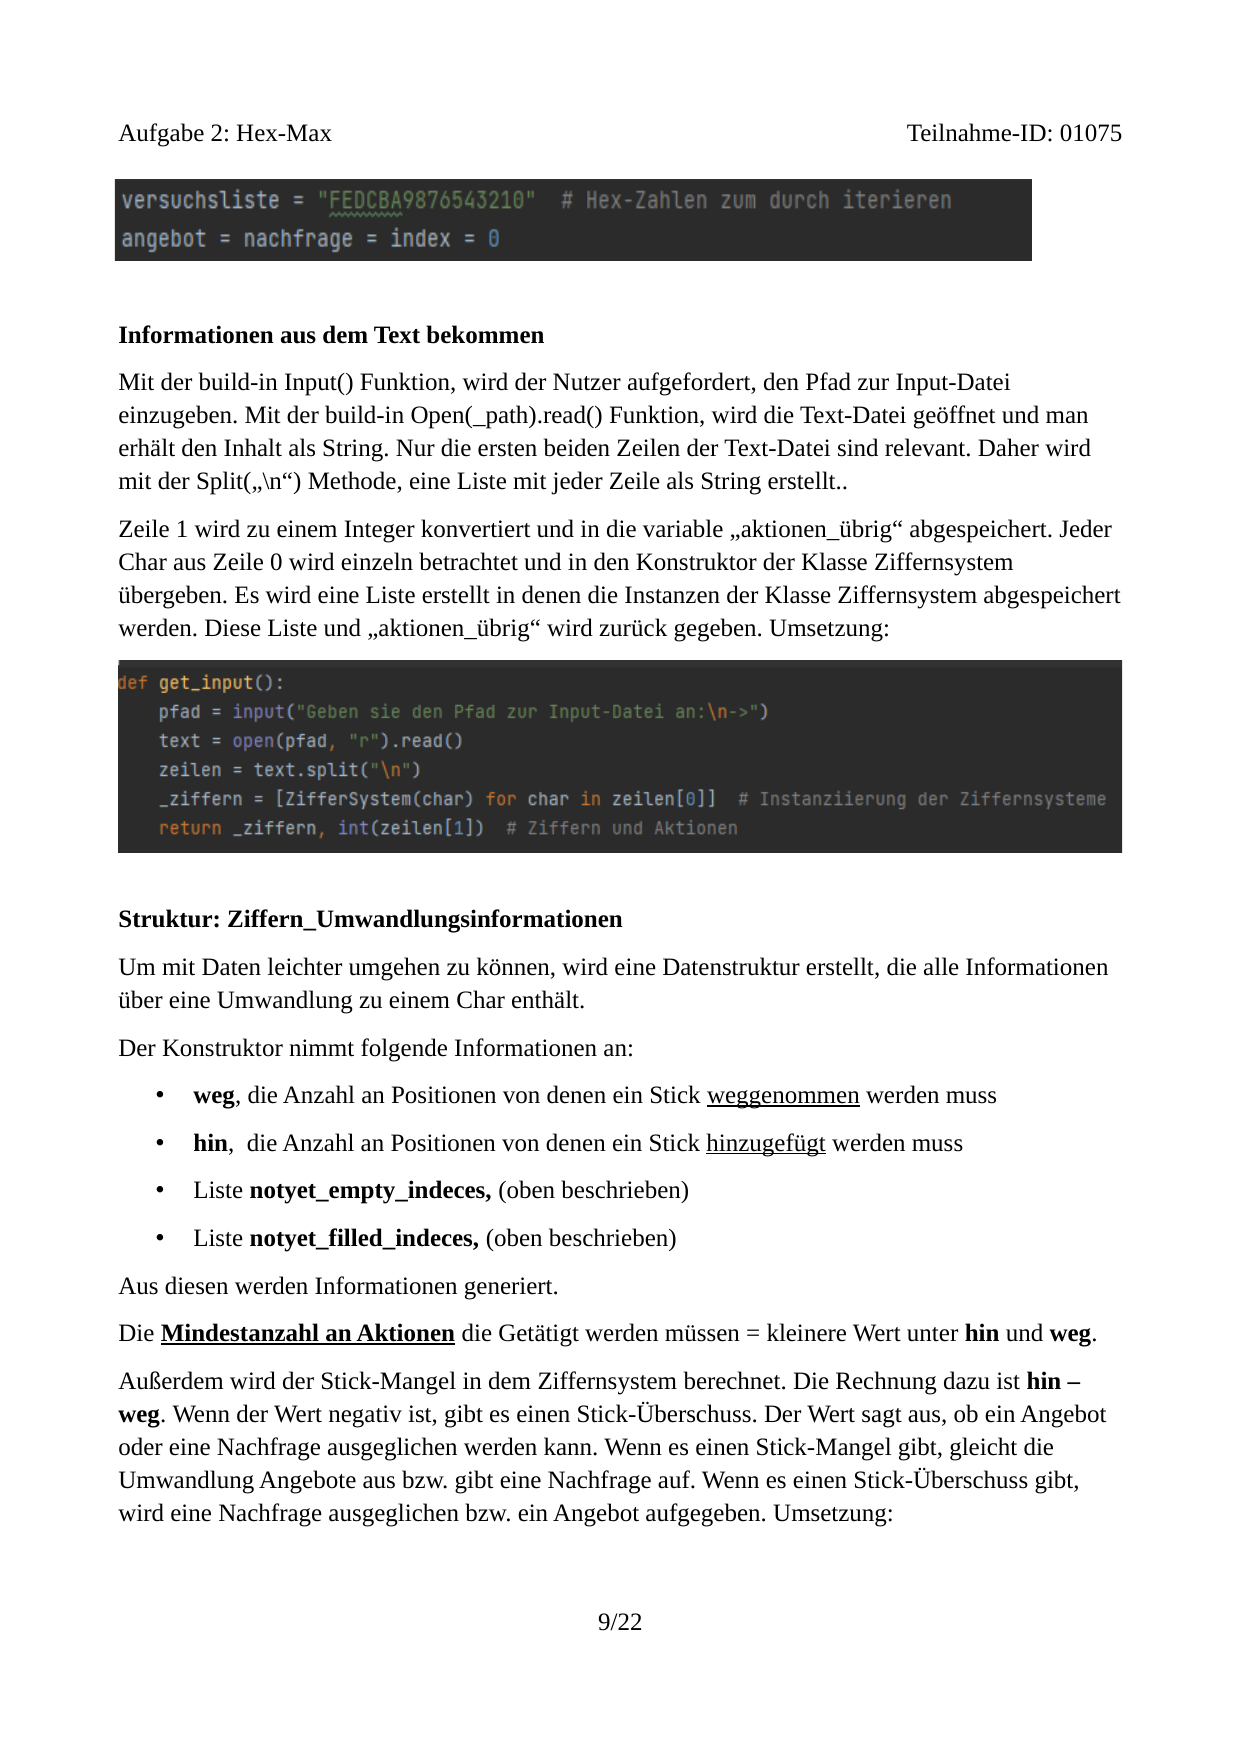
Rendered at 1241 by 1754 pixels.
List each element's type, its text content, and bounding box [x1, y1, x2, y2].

text Um mit Daten leichter umgehen zu können, wird eine Datenstruktur erstellt, die alle Informationen über eine Umwandlung zu einem Char enthält. [118, 952, 1122, 1014]
text Aus diesen werden Informationen generiert. [118, 1271, 1122, 1299]
text Der Konstruktor nimmt folgende Informationen an: [118, 1033, 1122, 1062]
list weg, die Anzahl an Positionen von denen ein Stick weggenommen werden muss [156, 1080, 1122, 1109]
text Zeile 1 wird zu einem Integer konvertiert und in die variable „aktionen_übrig“ abgespeichert. Jeder Char aus Zeile 0 wird einzeln betrachtet und in den Konstruktor der Klasse Ziffernsystem übergeben. Es wird eine Liste erstellt in denen die Instanzen der Klasse Ziffernsystem abgespeichert werden. Diese Liste und „aktionen_übrig“ wird zurück gegeben. Umsetzung: [118, 514, 1122, 642]
text Mit der build-in Input() Funktion, wird der Nutzer aufgefordert, den Pfad zur Input-Datei einzugeben. Mit der build-in Open(_path).read() Funktion, wird die Text-Datei geöffnet und man erhält den Inhalt als String. Nur die ersten beiden Zeilen der Text-Datei sind relevant. Daher wird mit der Split(„\n“) Methode, eine Liste mit jeder Zeile als String erstellt.. [118, 367, 1122, 495]
picture [114, 179, 1032, 261]
text Die Mindestanzahl an Aktionen die Getätigt werden müssen = kleinere Wert unter hin und weg. [118, 1318, 1122, 1347]
list hin, die Anzahl an Positionen von denen ein Stick hinzugefügt werden muss [156, 1128, 1122, 1157]
text Informationen aus dem Text bekommen [118, 320, 1122, 348]
text Außerdem wird der Stick-Mangel in dem Ziffernsystem berechnet. Die Rechnung dazu ist hin – weg. Wenn der Wert negativ ist, gibt es einen Stick-Überschuss. Der Wert sagt aus, ob ein Angebot oder eine Nachfrage ausgeglichen werden kann. Wenn es einen Stick-Mangel gibt, gleicht die Umwandlung Angebote aus bzw. gibt eine Nachfrage auf. Wenn es einen Stick-Überschuss gibt, wird eine Nachfrage ausgeglichen bzw. ein Angebot aufgegeben. Umsetzung: [118, 1366, 1122, 1527]
text Struktur: Ziffern_Umwandlungsinformationen [118, 904, 1122, 933]
list Liste notyet_empty_indeces, (oben beschrieben) [156, 1176, 1122, 1204]
picture [118, 660, 1123, 853]
list Liste notyet_filled_indeces, (oben beschrieben) [156, 1223, 1122, 1252]
